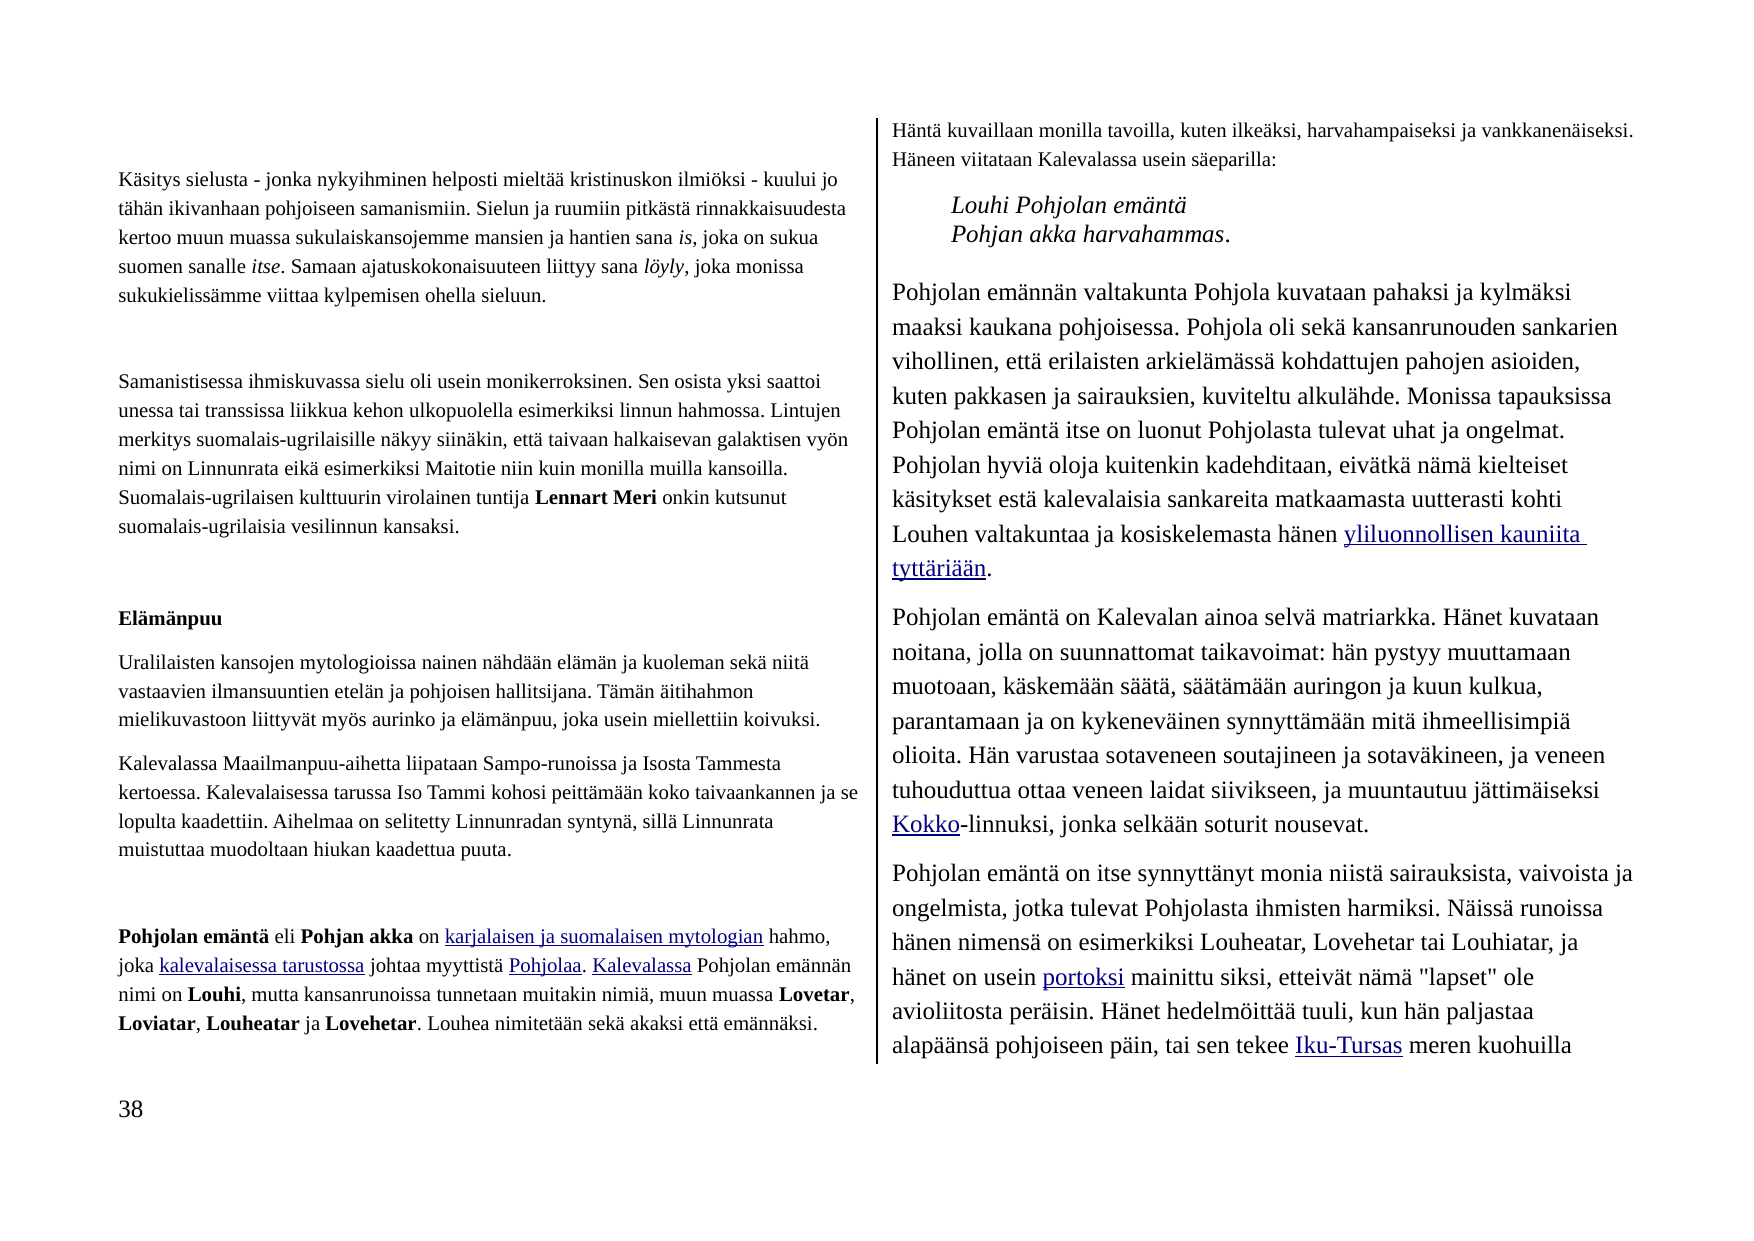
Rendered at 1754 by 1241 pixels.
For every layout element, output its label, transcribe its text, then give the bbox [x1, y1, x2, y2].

text Pohjolan emäntä on itse synnyttänyt monia niistä sairauksista, vaivoista ja ongelmista, jotka tulevat Pohjolasta ihmisten harmiksi. Näissä runoissa hänen nimensä on esimerkiksi Louheatar, Lovehetar tai Louhiatar, ja hänet on usein portoksi mainittu siksi, etteivät nämä "lapset" ole avioliitosta peräisin. Hänet hedelmöittää tuuli, kun hän paljastaa alapäänsä pohjoiseen päin, tai sen tekee Iku-Tursas meren kuohuilla [892, 858, 1635, 1059]
text Uralilaisten kansojen mytologioissa nainen nähdään elämän ja kuoleman sekä niitä vastaavien ilmansuuntien etelän ja pohjoisen hallitsijana. Tämän äitihahmon mielikuvastoon liittyvät myös aurinko ja elämänpuu, joka usein miellettiin koivuksi. [118, 650, 862, 731]
text Käsitys sielusta - jonka nykyihminen helposti mieltää kristinuskon ilmiöksi - kuului jo tähän ikivanhaan pohjoiseen samanismiin. Sielun ja ruumiin pitkästä rinnakkaisuudesta kertoo muun muassa sukulaiskansojemme mansien ja hantien sana is, joka on sukua suomen sanalle itse. Samaan ajatuskokonaisuuteen liittyy sana löyly, joka monissa sukukielissämme viittaa kylpemisen ohella sieluun. [118, 167, 862, 307]
text Samanistisessa ihmiskuvassa sielu oli usein monikerroksinen. Sen osista yksi saattoi unessa tai transsissa liikkua kehon ulkopuolella esimerkiksi linnun hahmossa. Lintujen merkitys suomalais-ugrilaisille näkyy siinäkin, että taivaan halkaisevan galaktisen vyön nimi on Linnunrata eikä esimerkiksi Maitotie niin kuin monilla muilla kansoilla. Suomalais-ugrilaisen kulttuurin virolainen tuntija Lennart Meri onkin kutsunut suomalais-ugrilaisia vesilinnun kansaksi. [118, 369, 862, 538]
text Pohjolan emännän valtakunta Pohjola kuvataan pahaksi ja kylmäksi maaksi kaukana pohjoisessa. Pohjola oli sekä kansanrunouden sankarien vihollinen, että erilaisten arkielämässä kohdattujen pahojen asioiden, kuten pakkasen ja sairauksien, kuviteltu alkulähde. Monissa tapauksissa Pohjolan emäntä itse on luonut Pohjolasta tulevat uhat ja ongelmat. Pohjolan hyviä oloja kuitenkin kadehditaan, eivätkä nämä kielteiset käsitykset estä kalevalaisia sankareita matkaamasta uutterasti kohti Louhen valtakuntaa ja kosiskelemasta hänen yliluonnollisen kauniita tyttäriään. [892, 277, 1635, 582]
text Pohjolan emäntä on Kalevalan ainoa selvä matriarkka. Hänet kuvataan noitana, jolla on suunnattomat taikavoimat: hän pystyy muuttamaan muotoaan, käskemään säätä, säätämään auringon ja kuun kulkua, parantamaan ja on kykeneväinen synnyttämään mitä ihmeellisimpiä olioita. Hän varustaa sotaveneen soutajineen ja sotaväkineen, ja veneen tuhouduttua ottaa veneen laidat siivikseen, ja muuntautuu jättimäiseksi Kokko-linnuksi, jonka selkään soturit nousevat. [892, 602, 1635, 838]
text Häntä kuvaillaan monilla tavoilla, kuten ilkeäksi, harvahampaiseksi ja vankkanenäiseksi. Häneen viitataan Kalevalassa usein säeparilla: [892, 118, 1635, 171]
text Kalevalassa Maailmanpuu-aihetta liipataan Sampo-runoissa ja Isosta Tammesta kertoessa. Kalevalaisessa tarussa Iso Tammi kohosi peittämään koko taivaankannen ja se lopulta kaadettiin. Aihelmaa on selitetty Linnunradan syntynä, sillä Linnunrata muistuttaa muodoltaan hiukan kaadettua puuta. [118, 751, 862, 861]
text Pohjolan emäntä eli Pohjan akka on karjalaisen ja suomalaisen mytologian hahmo, joka kalevalaisessa tarustossa johtaa myyttistä Pohjolaa. Kalevalassa Pohjolan emännän nimi on Louhi, mutta kansanrunoissa tunnetaan muitakin nimiä, muun muassa Lovetar, Loviatar, Louheatar ja Lovehetar. Louhea nimitetään sekä akaksi että emännäksi. [118, 924, 862, 1035]
list Louhi Pohjolan emäntä [951, 190, 1635, 219]
text Elämänpuu [118, 606, 862, 630]
list Pohjan akka harvahammas. [951, 219, 1635, 248]
